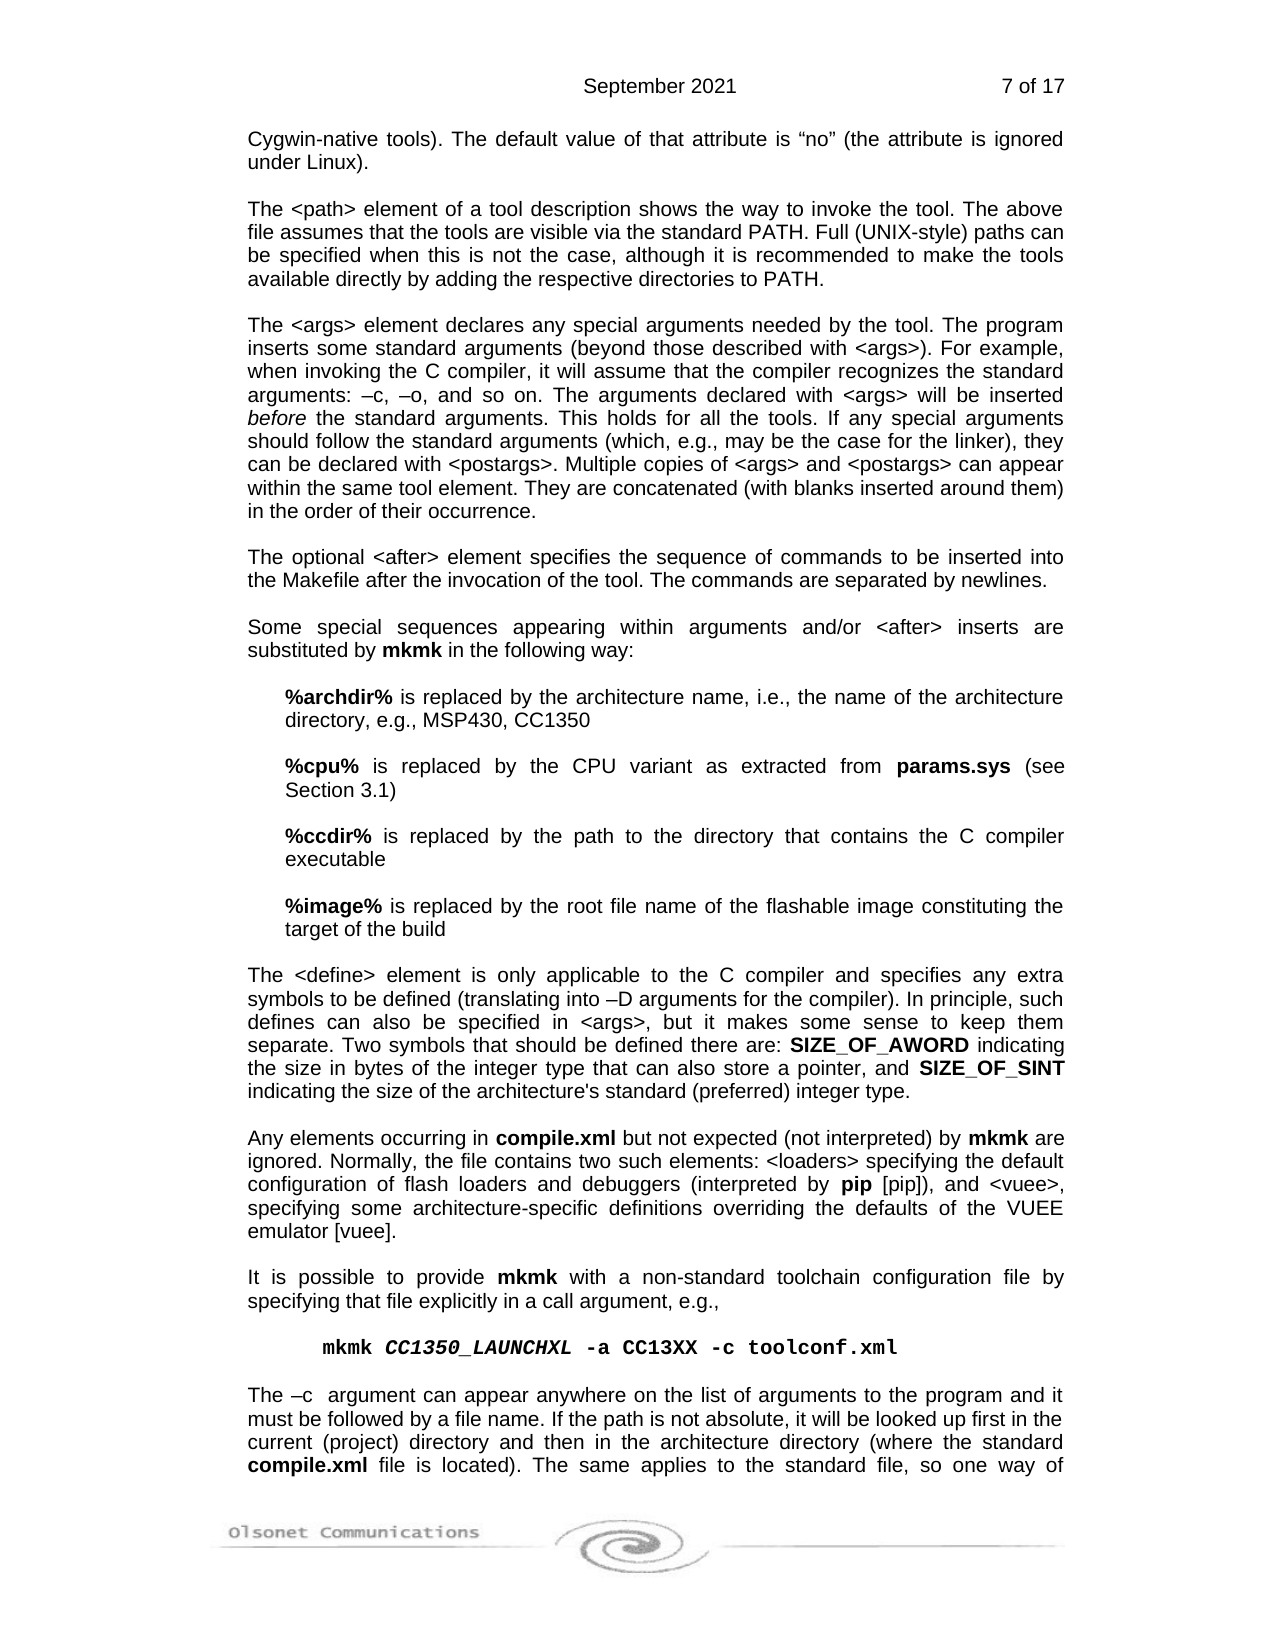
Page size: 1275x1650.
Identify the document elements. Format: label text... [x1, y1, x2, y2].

text The optional <after> element specifies the sequence of commands to be inserted into the Makefile after the invocation of the tool. The commands are separated by newlines. [247, 546, 1065, 592]
text The <args> element declares any special arguments needed by the tool. The program inserts some standard arguments (beyond those described with <args>). For example, when invoking the C compiler, it will assume that the compiler recognizes the standard arguments: –c, –o, and so on. The arguments declared with <args> will be inserted before the standard arguments. This holds for all the tools. If any special arguments should follow the standard arguments (which, e.g., may be the case for the linker), they can be declared with <postargs>. Multiple copies of <args> and <postargs> can appear within the same tool element. They are concatenated (with blanks inserted around them) in the order of their occurrence. [247, 313, 1065, 523]
text %cpu% is replaced by the CPU variant as extracted from params.sys (see Section 3.1) [285, 755, 1065, 801]
text %archdir% is replaced by the architecture name, i.e., the name of the architecture directory, e.g., MSP430, CC1350 [285, 685, 1065, 732]
text The <path> element of a tool description shows the way to invoke the tool. The above file assumes that the tools are visible via the standard PATH. Full (UNIX-style) paths can be specified when this is not the case, although it is recommended to make the tools available directly by adding the respective directories to PATH. [247, 197, 1065, 290]
text Any elements occurring in compile.xml but not expected (not interpreted) by mkmk are ignored. Normally, the file contains two such elements: <loaders> specifying the default configuration of flash loaders and debuggers (interpreted by pip [pip]), and <vuee>, specifying some architecture-specific definitions overriding the defaults of the VUEE emulator [vuee]. [247, 1127, 1065, 1243]
text The –c argument can appear anywhere on the list of arguments to the program and it must be followed by a file name. If the path is not absolute, it will be looked up first in the current (project) directory and then in the architecture directory (where the standard compile.xml file is located). The same applies to the standard file, so one way of [247, 1384, 1065, 1477]
text It is possible to provide mkmk with a non-standard toolchain configuration file by specifying that file explicitly in a call argument, e.g., [247, 1266, 1065, 1312]
text Cygwin-native tools). The default value of that attribute is “no” (the attribute is ignored under Linux). [247, 128, 1065, 174]
text Some special sequences appearing within arguments and/or <after> inserts are substituted by mkmk in the following way: [247, 616, 1065, 662]
text %ccdir% is replaced by the path to the directory that contains the C compiler executable [285, 824, 1065, 871]
picture [210, 1504, 1065, 1596]
text mkmk CC1350_LAUNCHXL -a CC13XX -c toolconf.xml [247, 1336, 1065, 1361]
text The <define> element is only applicable to the C compiler and specifies any extra symbols to be defined (translating into –D arguments for the compiler). In principle, such defines can also be specified in <args>, but it makes some sense to keep them separate. Two symbols that should be defined there are: SIZE_OF_AWORD indicating the size in bytes of the integer type that can also store a pointer, and SIZE_OF_SINT indicating the size of the architecture's standard (preferred) integer type. [247, 964, 1065, 1103]
text %image% is replaced by the root file name of the flashable image constituting the target of the build [285, 894, 1065, 941]
